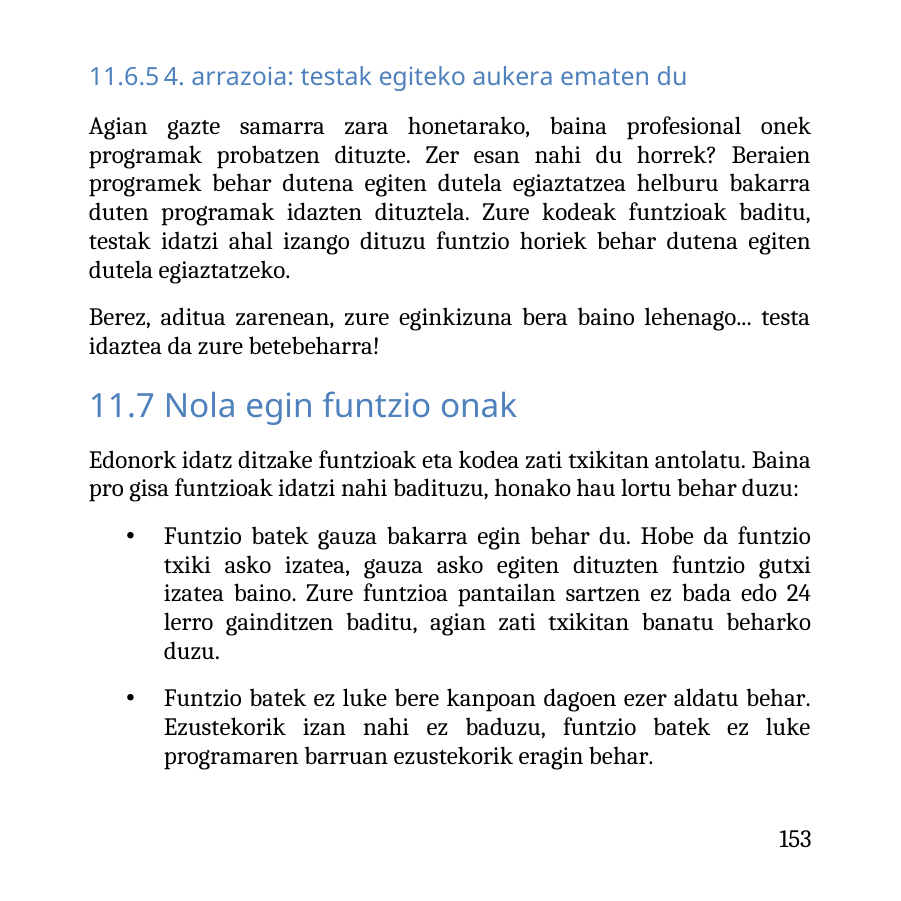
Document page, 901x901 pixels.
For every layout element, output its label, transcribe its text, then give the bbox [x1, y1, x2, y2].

subtitle 4. arrazoia: testak egiteko aukera ematen du [89, 59, 811, 93]
text Berez, aditua zarenean, zure eginkizuna bera baino lehenago... testa idaztea da zure betebeharra! [89, 303, 811, 361]
list Funtzio batek ez luke bere kanpoan dagoen ezer aldatu behar. Ezustekorik izan nahi ez baduzu, funtzio batek ez luke programaren barruan ezustekorik eragin behar. [126, 684, 811, 771]
text Agian gazte samarra zara honetarako, baina profesional onek programak probatzen dituzte. Zer esan nahi du horrek? Beraien programek behar dutena egiten dutela egiaztatzea helburu bakarra duten programak idazten dituztela. Zure kodeak funtzioak baditu, testak idatzi ahal izango dituzu funtzio horiek behar dutena egiten dutela egiaztatzeko. [89, 112, 811, 284]
text Edonork idatz ditzake funtzioak eta kodea zati txikitan antolatu. Baina pro gisa funtzioak idatzi nahi badituzu, honako hau lortu behar duzu: [89, 446, 811, 503]
list Funtzio batek gauza bakarra egin behar du. Hobe da funtzio txiki asko izatea, gauza asko egiten dituzten funtzio gutxi izatea baino. Zure funtzioa pantailan sartzen ez bada edo 24 lerro gainditzen baditu, agian zati txikitan banatu beharko duzu. [126, 522, 811, 666]
subtitle Nola egin funtzio onak [89, 381, 811, 427]
